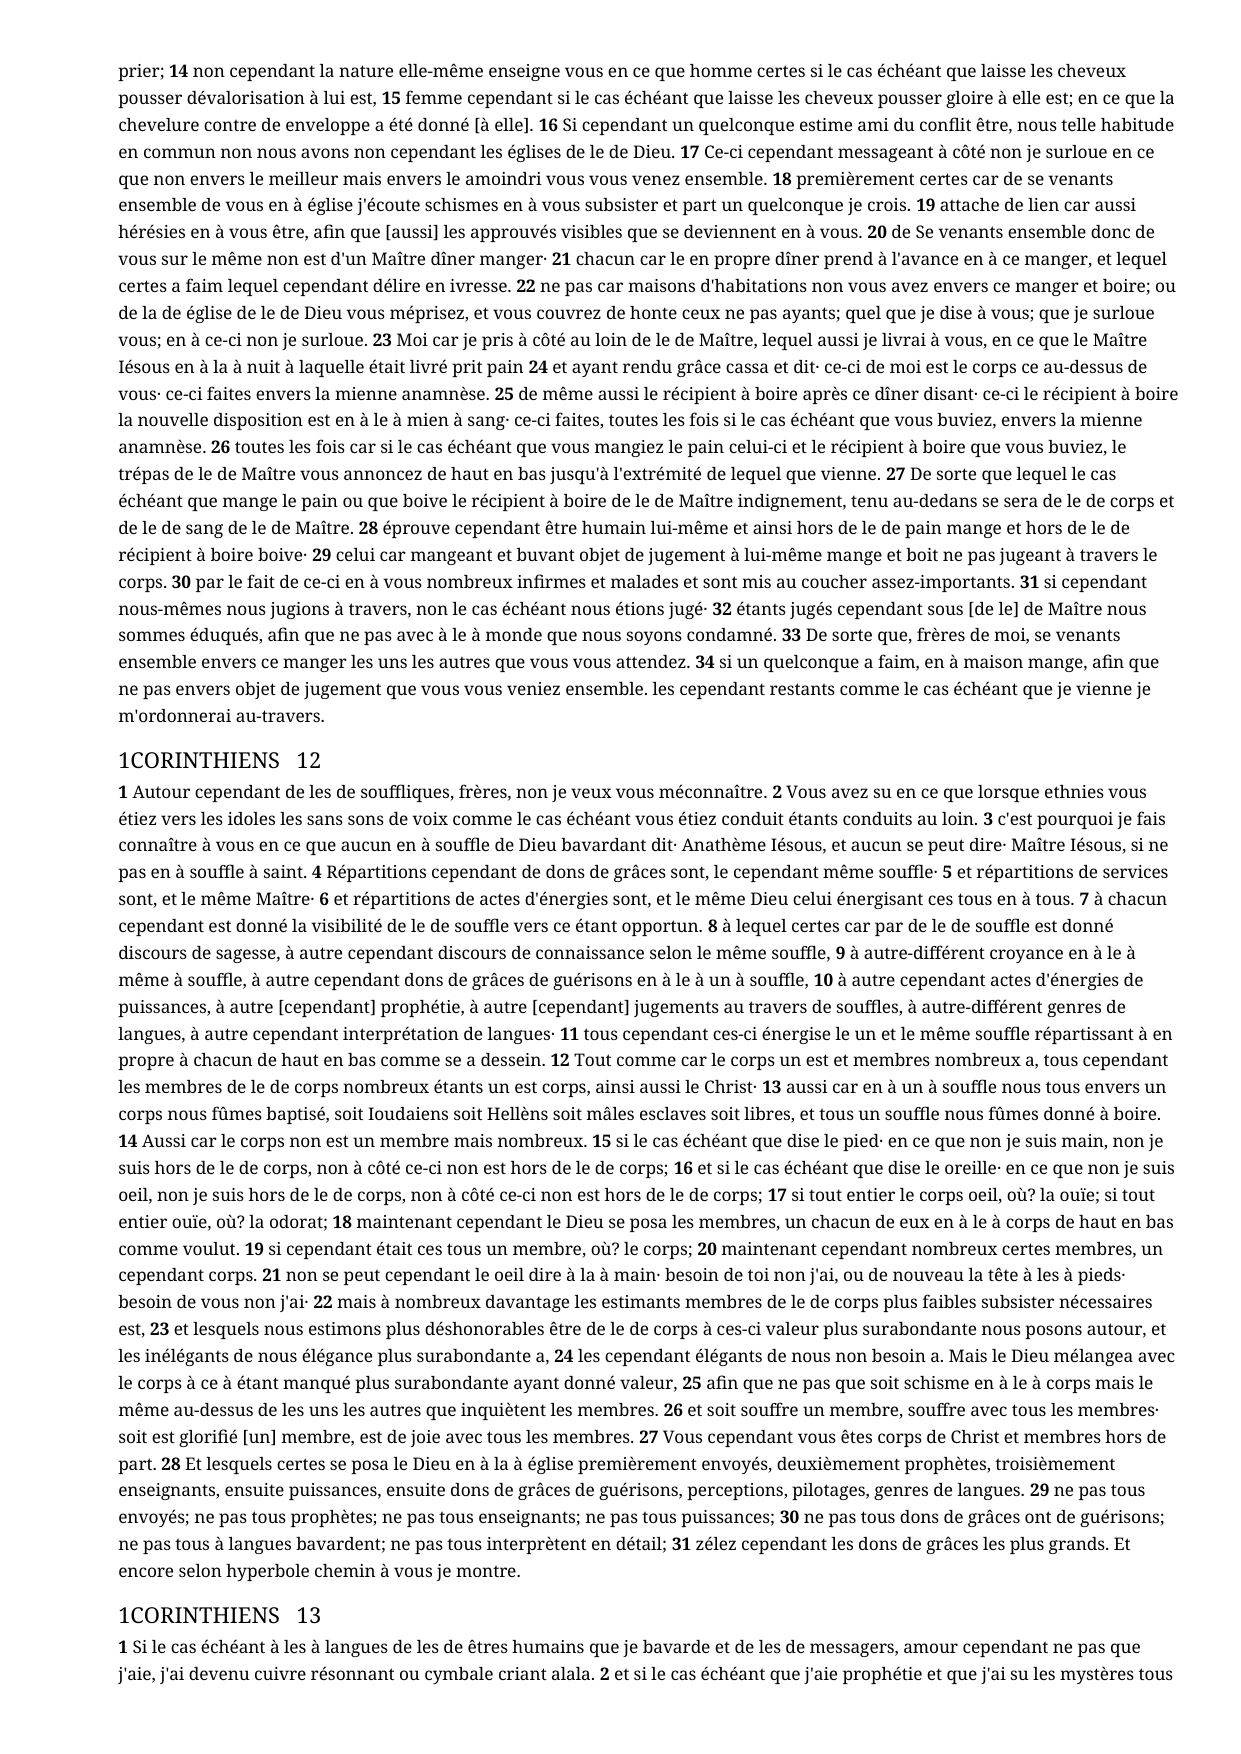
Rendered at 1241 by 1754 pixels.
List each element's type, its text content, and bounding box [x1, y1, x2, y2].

text 1 Autour cependant de les de souffliques, frères, non je veux vous méconnaître. 2 Vous avez su en ce que lorsque ethnies vous étiez vers les idoles les sans sons de voix comme le cas échéant vous étiez conduit étants conduits au loin. 3 c'est pourquoi je fais connaître à vous en ce que aucun en à souffle de Dieu bavardant dit· Anathème Iésous, et aucun se peut dire· Maître Iésous, si ne pas en à souffle à saint. 4 Répartitions cependant de dons de grâces sont, le cependant même souffle· 5 et répartitions de services sont, et le même Maître· 6 et répartitions de actes d'énergies sont, et le même Dieu celui énergisant ces tous en à tous. 7 à chacun cependant est donné la visibilité de le de souffle vers ce étant opportun. 8 à lequel certes car par de le de souffle est donné discours de sagesse, à autre cependant discours de connaissance selon le même souffle, 9 à autre-différent croyance en à le à même à souffle, à autre cependant dons de grâces de guérisons en à le à un à souffle, 10 à autre cependant actes d'énergies de puissances, à autre [cependant] prophétie, à autre [cependant] jugements au travers de souffles, à autre-différent genres de langues, à autre cependant interprétation de langues· 11 tous cependant ces-ci énergise le un et le même souffle répartissant à en propre à chacun de haut en bas comme se a dessein. 12 Tout comme car le corps un est et membres nombreux a, tous cependant les membres de le de corps nombreux étants un est corps, ainsi aussi le Christ· 13 aussi car en à un à souffle nous tous envers un corps nous fûmes baptisé, soit Ioudaiens soit Hellèns soit mâles esclaves soit libres, et tous un souffle nous fûmes donné à boire. 14 Aussi car le corps non est un membre mais nombreux. 15 si le cas échéant que dise le pied· en ce que non je suis main, non je suis hors de le de corps, non à côté ce-ci non est hors de le de corps; 16 et si le cas échéant que dise le oreille· en ce que non je suis oeil, non je suis hors de le de corps, non à côté ce-ci non est hors de le de corps; 17 si tout entier le corps oeil, où? la ouïe; si tout entier ouïe, où? la odorat; 18 maintenant cependant le Dieu se posa les membres, un chacun de eux en à le à corps de haut en bas comme voulut. 19 si cependant était ces tous un membre, où? le corps; 20 maintenant cependant nombreux certes membres, un cependant corps. 21 non se peut cependant le oeil dire à la à main· besoin de toi non j'ai, ou de nouveau la tête à les à pieds· besoin de vous non j'ai· 22 mais à nombreux davantage les estimants membres de le de corps plus faibles subsister nécessaires est, 23 et lesquels nous estimons plus déshonorables être de le de corps à ces-ci valeur plus surabondante nous posons autour, et les inélégants de nous élégance plus surabondante a, 24 les cependant élégants de nous non besoin a. Mais le Dieu mélangea avec le corps à ce à étant manqué plus surabondante ayant donné valeur, 25 afin que ne pas que soit schisme en à le à corps mais le même au-dessus de les uns les autres que inquiètent les membres. 26 et soit souffre un membre, souffre avec tous les membres· soit est glorifié [un] membre, est de joie avec tous les membres. 27 Vous cependant vous êtes corps de Christ et membres hors de part. 28 Et lesquels certes se posa le Dieu en à la à église premièrement envoyés, deuxièmement prophètes, troisièmement enseignants, ensuite puissances, ensuite dons de grâces de guérisons, perceptions, pilotages, genres de langues. 29 ne pas tous envoyés; ne pas tous prophètes; ne pas tous enseignants; ne pas tous puissances; 30 ne pas tous dons de grâces ont de guérisons; ne pas tous à langues bavardent; ne pas tous interprètent en détail; 31 zélez cependant les dons de grâces les plus grands. Et encore selon hyperbole chemin à vous je montre. [118, 780, 1181, 1582]
text prier; 14 non cependant la nature elle-même enseigne vous en ce que homme certes si le cas échéant que laisse les cheveux pousser dévalorisation à lui est, 15 femme cependant si le cas échéant que laisse les cheveux pousser gloire à elle est; en ce que la chevelure contre de enveloppe a été donné [à elle]. 16 Si cependant un quelconque estime ami du conflit être, nous telle habitude en commun non nous avons non cependant les églises de le de Dieu. 17 Ce-ci cependant messageant à côté non je surloue en ce que non envers le meilleur mais envers le amoindri vous vous venez ensemble. 18 premièrement certes car de se venants ensemble de vous en à église j'écoute schismes en à vous subsister et part un quelconque je crois. 19 attache de lien car aussi hérésies en à vous être, afin que [aussi] les approuvés visibles que se deviennent en à vous. 20 de Se venants ensemble donc de vous sur le même non est d'un Maître dîner manger· 21 chacun car le en propre dîner prend à l'avance en à ce manger, et lequel certes a faim lequel cependant délire en ivresse. 22 ne pas car maisons d'habitations non vous avez envers ce manger et boire; ou de la de église de le de Dieu vous méprisez, et vous couvrez de honte ceux ne pas ayants; quel que je dise à vous; que je surloue vous; en à ce-ci non je surloue. 23 Moi car je pris à côté au loin de le de Maître, lequel aussi je livrai à vous, en ce que le Maître Iésous en à la à nuit à laquelle était livré prit pain 24 et ayant rendu grâce cassa et dit· ce-ci de moi est le corps ce au-dessus de vous· ce-ci faites envers la mienne anamnèse. 25 de même aussi le récipient à boire après ce dîner disant· ce-ci le récipient à boire la nouvelle disposition est en à le à mien à sang· ce-ci faites, toutes les fois si le cas échéant que vous buviez, envers la mienne anamnèse. 26 toutes les fois car si le cas échéant que vous mangiez le pain celui-ci et le récipient à boire que vous buviez, le trépas de le de Maître vous annoncez de haut en bas jusqu'à l'extrémité de lequel que vienne. 27 De sorte que lequel le cas échéant que mange le pain ou que boive le récipient à boire de le de Maître indignement, tenu au-dedans se sera de le de corps et de le de sang de le de Maître. 28 éprouve cependant être humain lui-même et ainsi hors de le de pain mange et hors de le de récipient à boire boive· 29 celui car mangeant et buvant objet de jugement à lui-même mange et boit ne pas jugeant à travers le corps. 30 par le fait de ce-ci en à vous nombreux infirmes et malades et sont mis au coucher assez-importants. 31 si cependant nous-mêmes nous jugions à travers, non le cas échéant nous étions jugé· 32 étants jugés cependant sous [de le] de Maître nous sommes éduqués, afin que ne pas avec à le à monde que nous soyons condamné. 33 De sorte que, frères de moi, se venants ensemble envers ce manger les uns les autres que vous vous attendez. 34 si un quelconque a faim, en à maison mange, afin que ne pas envers objet de jugement que vous vous veniez ensemble. les cependant restants comme le cas échéant que je vienne je m'ordonnerai au-travers. [118, 59, 1181, 727]
text 1 Si le cas échéant à les à langues de les de êtres humains que je bavarde et de les de messagers, amour cependant ne pas que j'aie, j'ai devenu cuivre résonnant ou cymbale criant alala. 2 et si le cas échéant que j'aie prophétie et que j'ai su les mystères tous [118, 1635, 1181, 1685]
text 1CORINTHIENS 13 [118, 1601, 1181, 1630]
text 1CORINTHIENS 12 [118, 746, 1181, 775]
